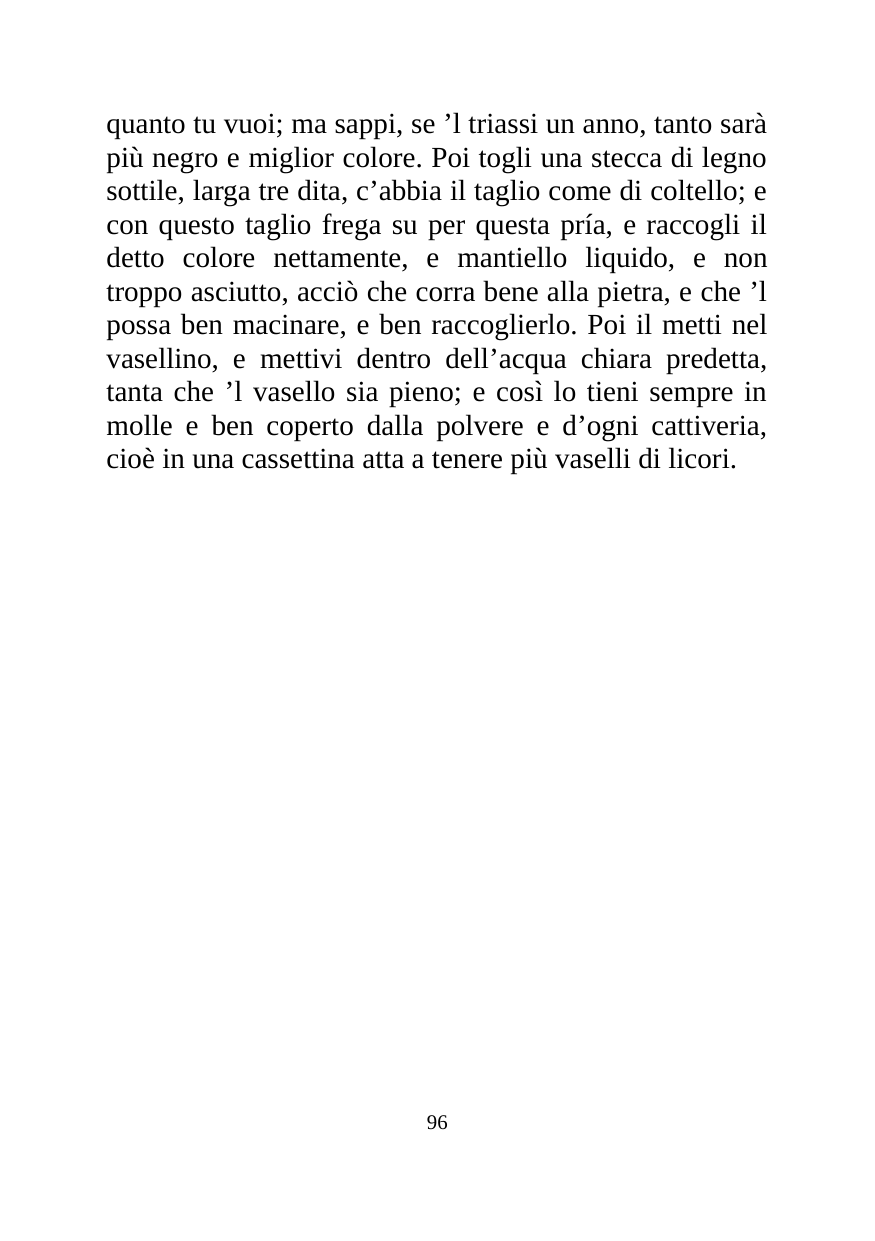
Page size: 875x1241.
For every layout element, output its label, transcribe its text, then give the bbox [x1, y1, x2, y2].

text quanto tu vuoi; ma sappi, se ’l triassi un anno, tanto sarà più negro e miglior colore. Poi togli una stecca di legno sottile, larga tre dita, c’abbia il taglio come di coltello; e con questo taglio frega su per questa pría, e raccogli il detto colore nettamente, e mantiello liquido, e non troppo asciutto, acciò che corra bene alla pietra, e che ’l possa ben macinare, e ben raccoglierlo. Poi il metti nel vasellino, e mettivi dentro dell’acqua chiara predetta, tanta che ’l vasello sia pieno; e così lo tieni sempre in molle e ben coperto dalla polvere e d’ogni cattiveria, cioè in una cassettina atta a tenere più vaselli di licori. [106, 106, 768, 475]
